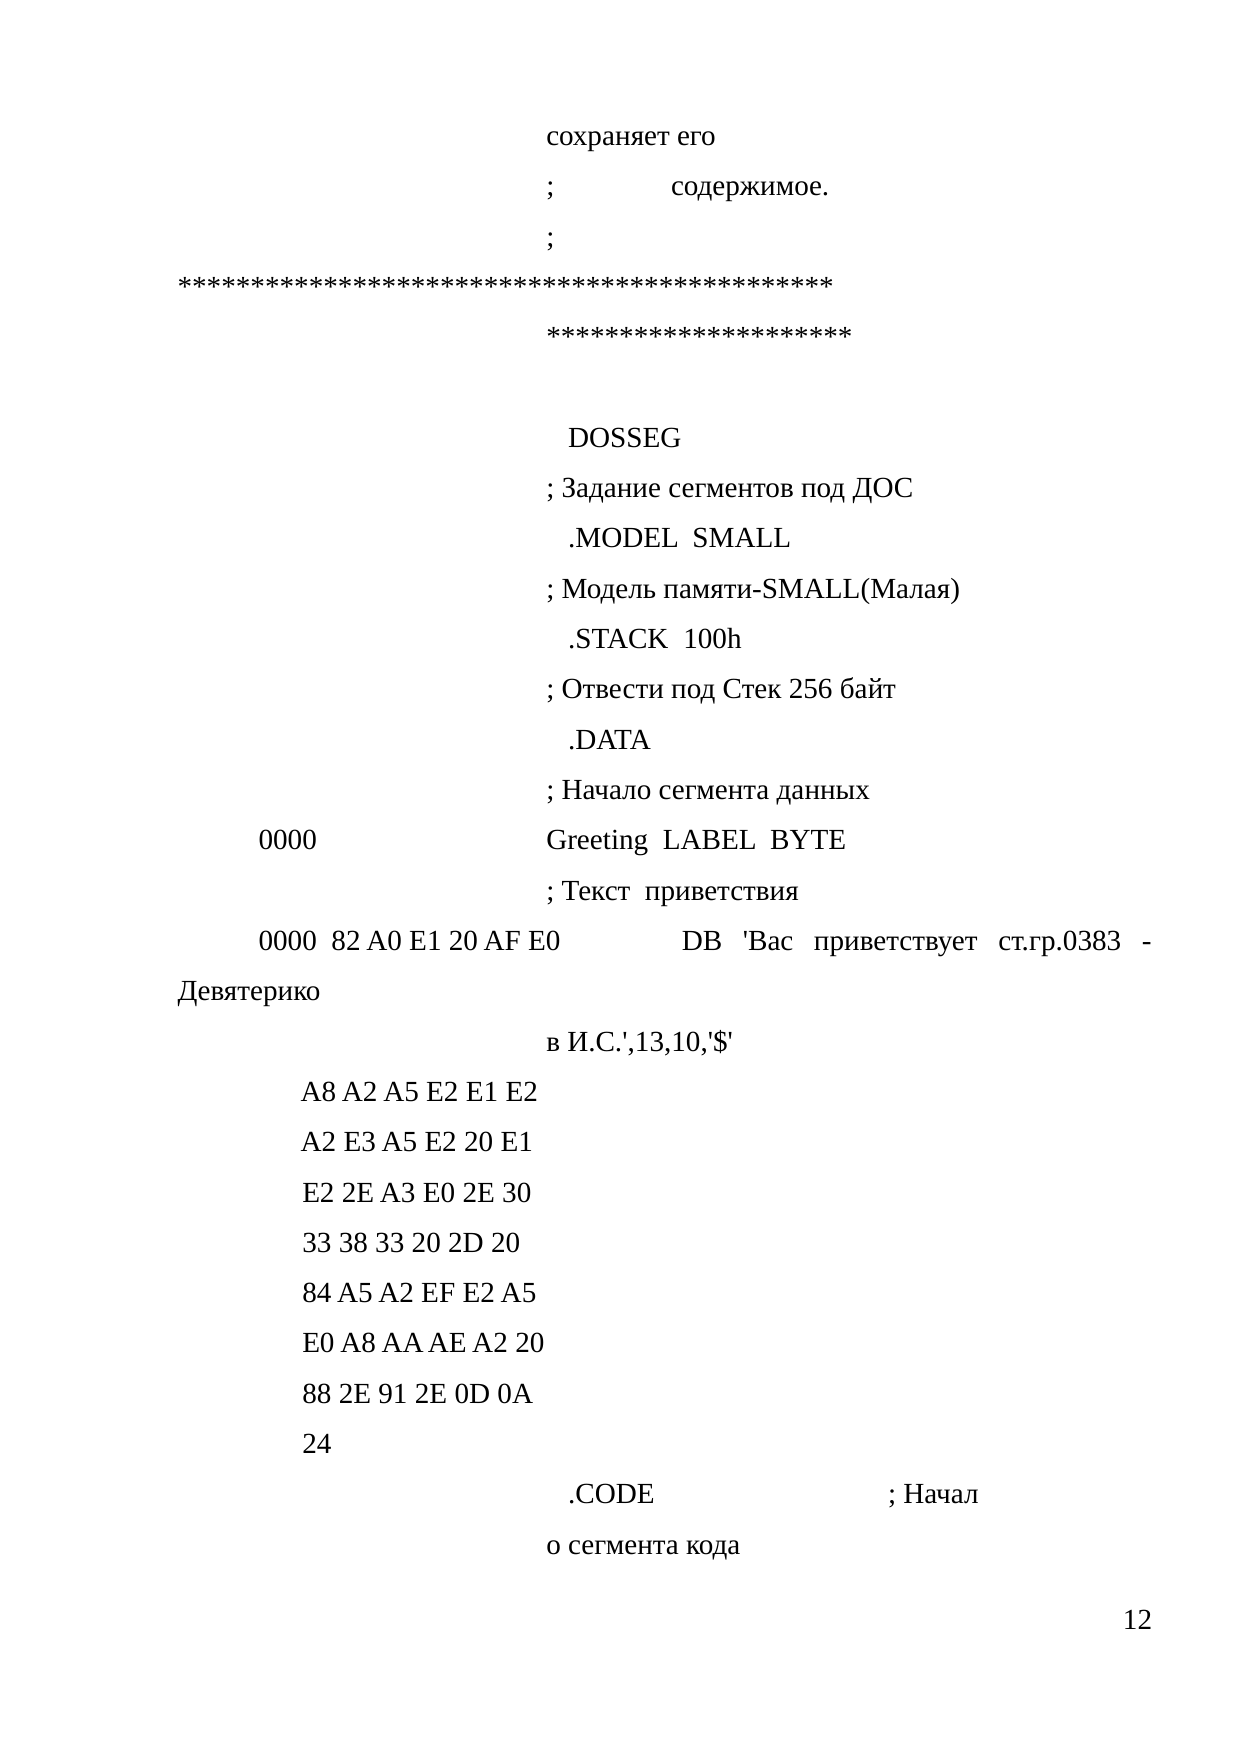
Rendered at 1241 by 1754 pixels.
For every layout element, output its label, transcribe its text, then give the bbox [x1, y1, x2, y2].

text ; ********************************************* [177, 219, 1152, 303]
text .CODE ; Начал [177, 1477, 1152, 1510]
text ********************* [177, 319, 1152, 353]
text .DATA [177, 722, 1152, 755]
text 24 [177, 1426, 1152, 1460]
text о сегмента кода [177, 1527, 1152, 1560]
text сохраняет его [177, 118, 1152, 152]
text .STACK 100h [177, 621, 1152, 655]
text E2 2E A3 E0 2E 30 [177, 1175, 1152, 1208]
text 0000 82 A0 E1 20 AF E0 DB 'Вас приветствует ст.гр.0383 - Девятерико [177, 923, 1152, 1007]
text E0 A8 AA AE A2 20 [177, 1326, 1152, 1359]
text ; Отвести под Стек 256 байт [177, 672, 1152, 705]
text ; Текст приветствия [177, 873, 1152, 906]
text 33 38 33 20 2D 20 [177, 1225, 1152, 1258]
text ; Задание сегментов под ДОС [177, 470, 1152, 504]
text A8 A2 A5 E2 E1 E2 [177, 1074, 1152, 1108]
text DOSSEG [177, 420, 1152, 453]
text 0000 Greeting LABEL BYTE [177, 822, 1152, 856]
text 88 2E 91 2E 0D 0A [177, 1376, 1152, 1409]
text ; Начало сегмента данных [177, 772, 1152, 806]
text ; содержимое. [177, 168, 1152, 202]
text .MODEL SMALL [177, 521, 1152, 554]
text в И.С.',13,10,'$' [177, 1024, 1152, 1057]
text A2 E3 A5 E2 20 E1 [177, 1124, 1152, 1158]
text 84 A5 A2 EF E2 A5 [177, 1275, 1152, 1309]
text ; Модель памяти-SMALL(Малая) [177, 571, 1152, 604]
